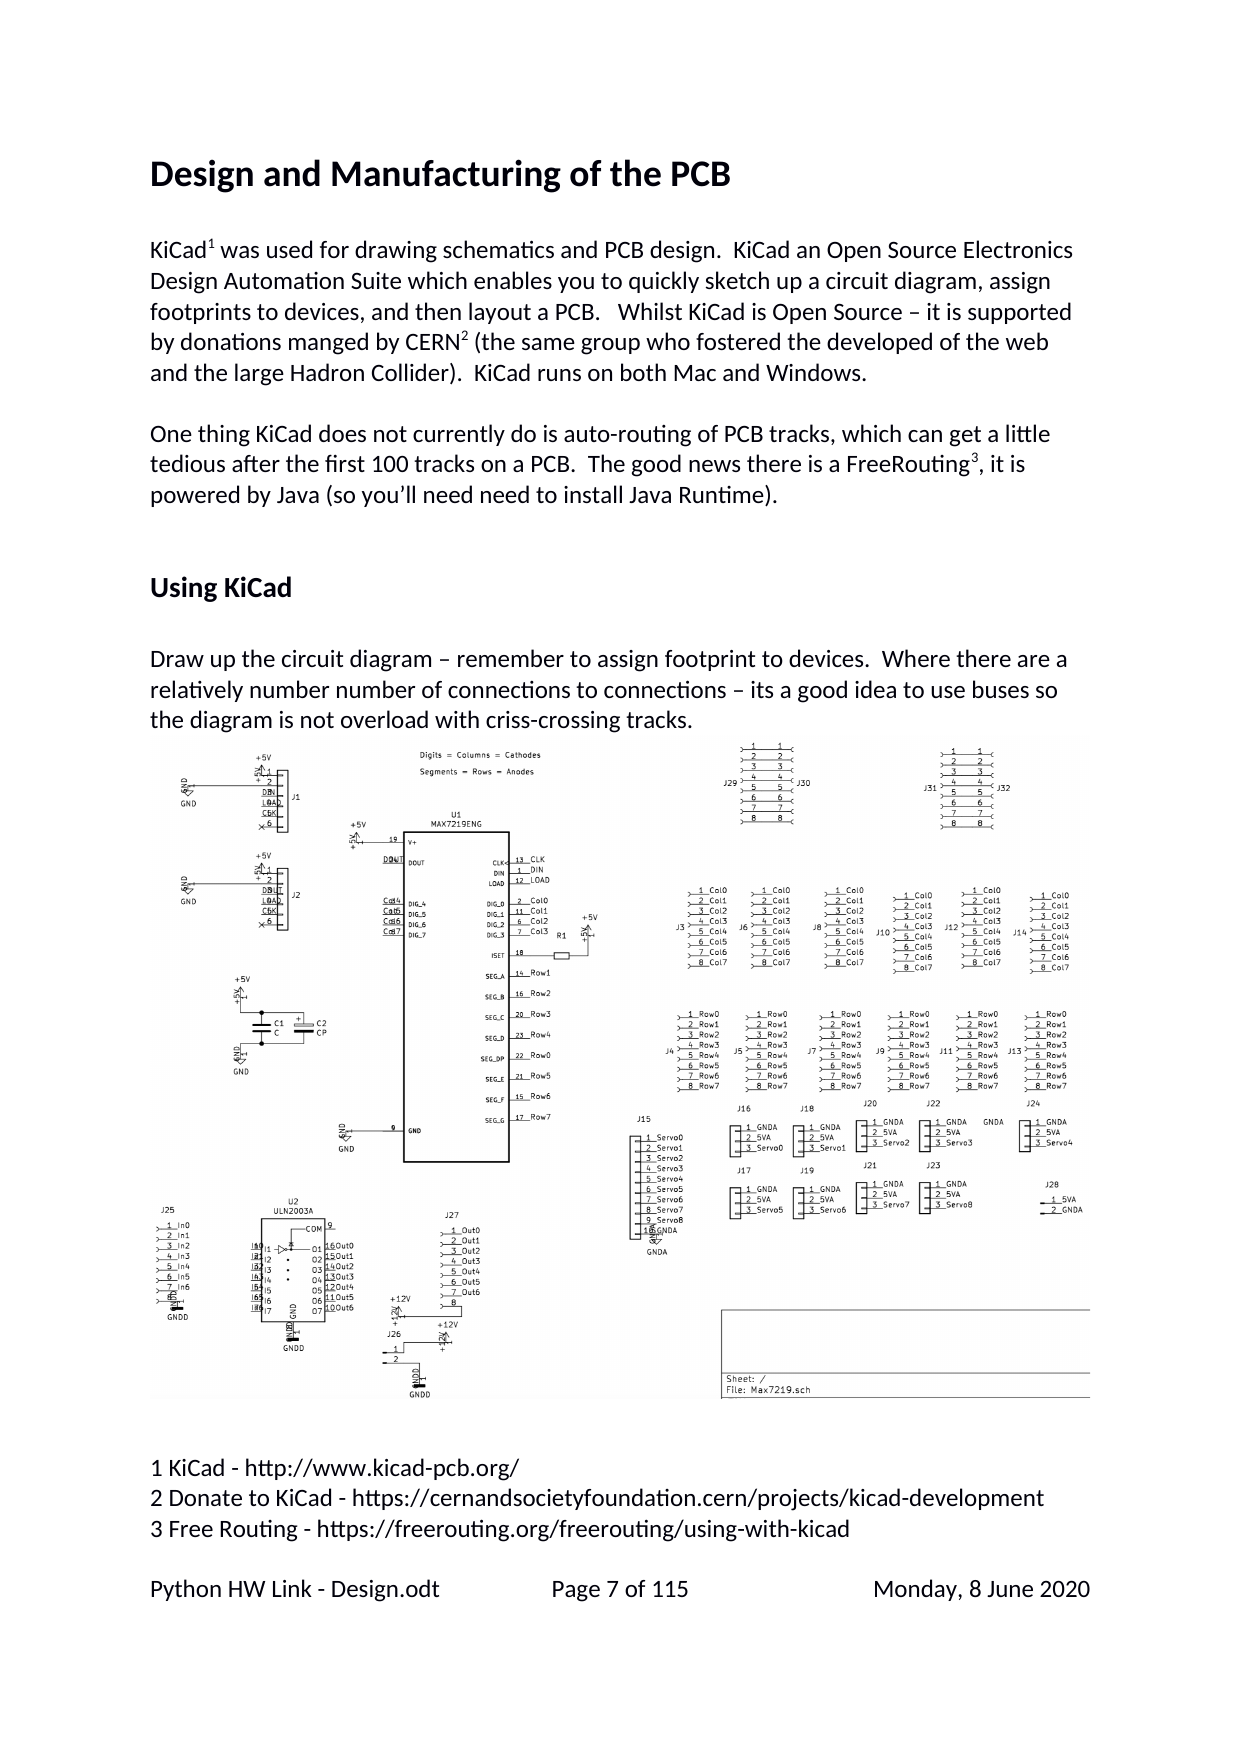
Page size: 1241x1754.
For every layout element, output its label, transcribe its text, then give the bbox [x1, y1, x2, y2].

text Donate to KiCad - https://cernandsocietyfoundation.cern/projects/kicad-development [150, 1482, 1090, 1513]
text KiCad - http://www.kicad-pcb.org/ [150, 1452, 1090, 1482]
subtitle Design and Manufacturing of the PCB [150, 150, 1090, 196]
text Free Routing - https://freerouting.org/freerouting/using-with-kicad [150, 1513, 1090, 1543]
text Draw up the circuit diagram – remember to assign footprint to devices. Where there are a relatively number number of connections to connections – its a good idea to use buses so the diagram is not overload with criss-crossing tracks. [150, 643, 1090, 735]
text One thing KiCad does not currently do is auto-routing of PCB tracks, which can get a little tedious after the first 100 tracks on a PCB. The good news there is a FreeRouting, it is powered by Java (so you’ll need need to install Java Runtime). [150, 418, 1090, 509]
text KiCad was used for drawing schematics and PCB design. KiCad an Open Source Electronics Design Automation Suite which enables you to quickly sketch up a circuit diagram, assign footprints to devices, and then layout a PCB. Whilst KiCad is Open Source – it is supported by donations manged by CERN (the same group who fostered the developed of the web and the large Hadron Collider). KiCad runs on both Mac and Windows. [150, 235, 1090, 387]
subtitle Using KiCad [150, 569, 1090, 605]
picture [150, 735, 1091, 1399]
